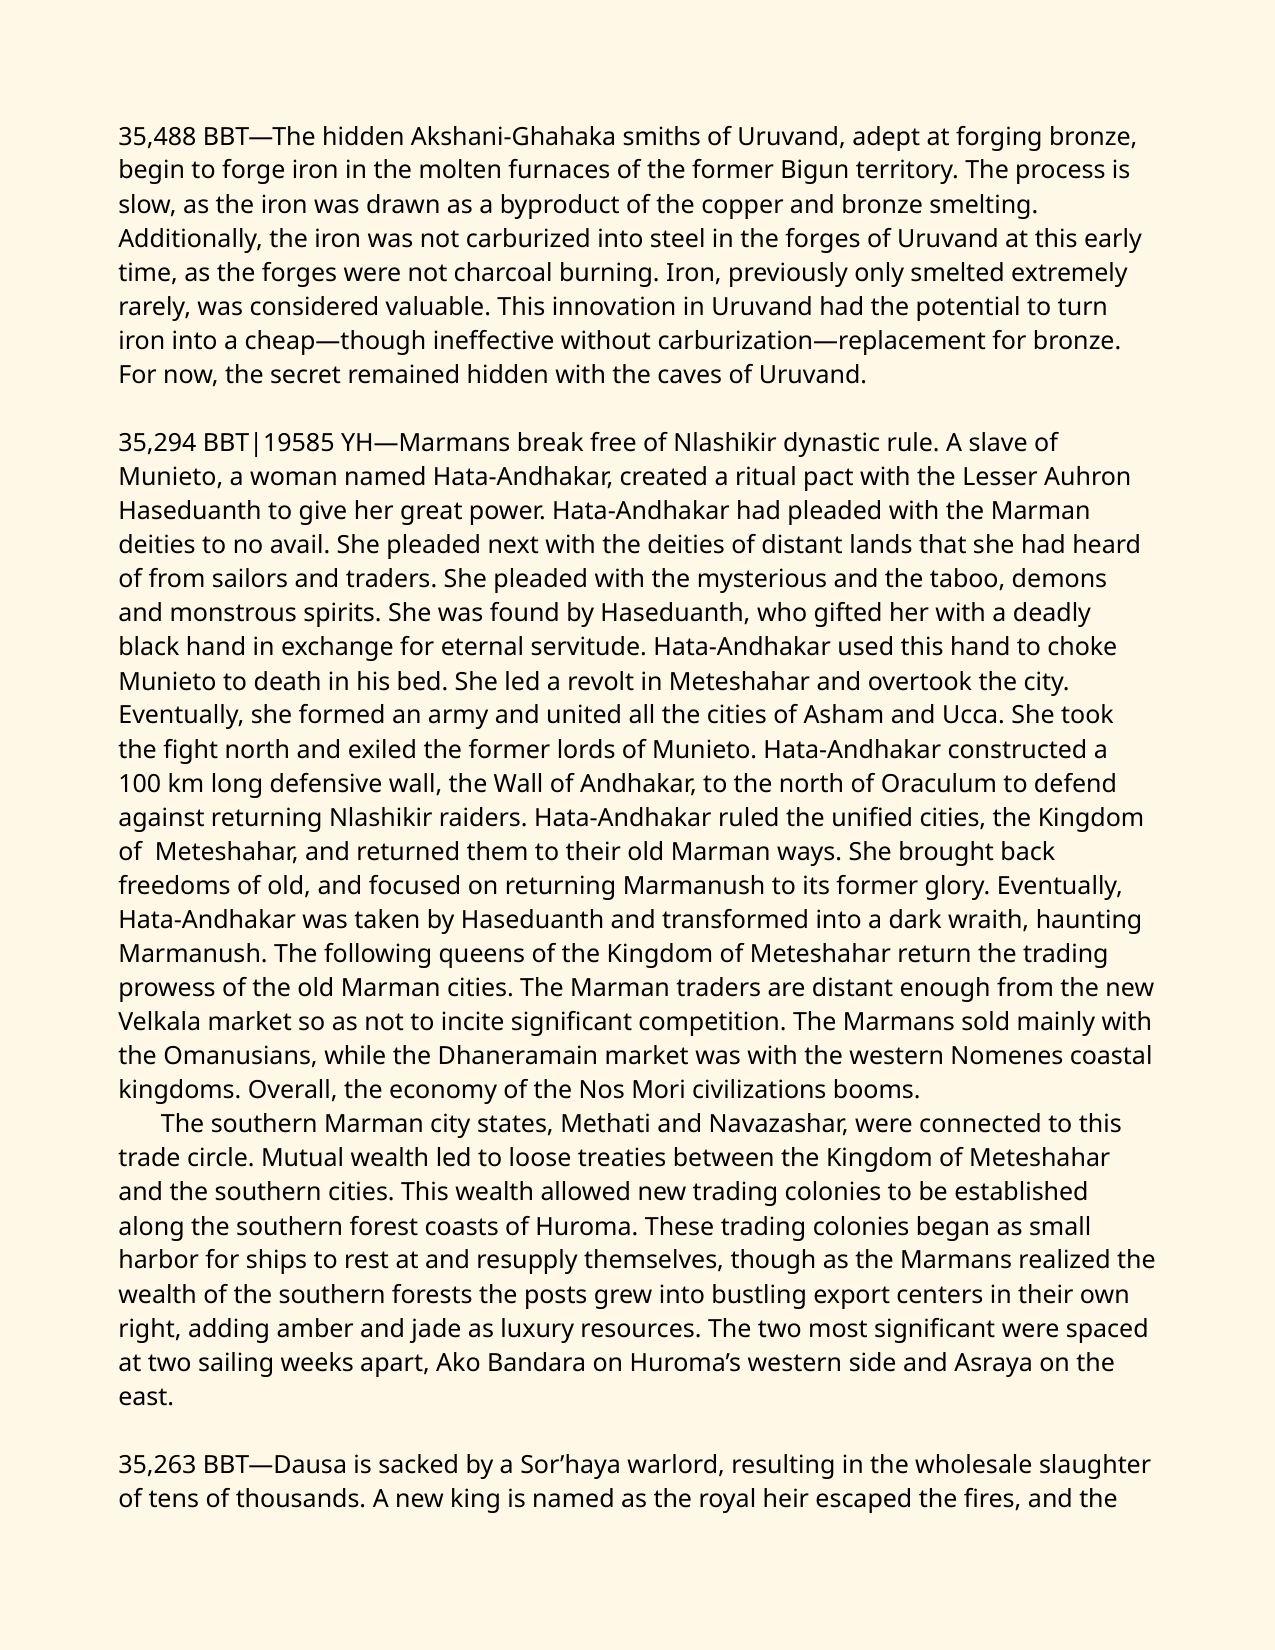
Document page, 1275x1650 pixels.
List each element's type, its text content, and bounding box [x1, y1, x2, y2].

text 35,488 BBT—The hidden Akshani-Ghahaka smiths of Uruvand, adept at forging bronze, begin to forge iron in the molten furnaces of the former Bigun territory. The process is slow, as the iron was drawn as a byproduct of the copper and bronze smelting. Additionally, the iron was not carburized into steel in the forges of Uruvand at this early time, as the forges were not charcoal burning. Iron, previously only smelted extremely rarely, was considered valuable. This innovation in Uruvand had the potential to turn iron into a cheap—though ineffective without carburization—replacement for bronze. For now, the secret remained hidden with the caves of Uruvand. [118, 118, 1157, 391]
text The southern Marman city states, Methati and Navazashar, were connected to this trade circle. Mutual wealth led to loose treaties between the Kingdom of Meteshahar and the southern cities. This wealth allowed new trading colonies to be established along the southern forest coasts of Huroma. These trading colonies began as small harbor for ships to rest at and resupply themselves, though as the Marmans realized the wealth of the southern forests the posts grew into bustling export centers in their own right, adding amber and jade as luxury resources. The two most significant were spaced at two sailing weeks apart, Ako Bandara on Huroma’s western side and Asraya on the east. [118, 1106, 1157, 1412]
text 35,263 BBT—Dausa is sacked by a Sor’haya warlord, resulting in the wholesale slaughter of tens of thousands. A new king is named as the royal heir escaped the fires, and the [118, 1447, 1157, 1515]
text 35,294 BBT|19585 YH—Marmans break free of Nlashikir dynastic rule. A slave of Munieto, a woman named Hata-Andhakar, created a ritual pact with the Lesser Auhron Haseduanth to give her great power. Hata-Andhakar had pleaded with the Marman deities to no avail. She pleaded next with the deities of distant lands that she had heard of from sailors and traders. She pleaded with the mysterious and the taboo, demons and monstrous spirits. She was found by Haseduanth, who gifted her with a deadly black hand in exchange for eternal servitude. Hata-Andhakar used this hand to choke Munieto to death in his bed. She led a revolt in Meteshahar and overtook the city. Eventually, she formed an army and united all the cities of Asham and Ucca. She took the fight north and exiled the former lords of Munieto. Hata-Andhakar constructed a 100 km long defensive wall, the Wall of Andhakar, to the north of Oraculum to defend against returning Nlashikir raiders. Hata-Andhakar ruled the unified cities, the Kingdom of Meteshahar, and returned them to their old Marman ways. She brought back freedoms of old, and focused on returning Marmanush to its former glory. Eventually, Hata-Andhakar was taken by Haseduanth and transformed into a dark wraith, haunting Marmanush. The following queens of the Kingdom of Meteshahar return the trading prowess of the old Marman cities. The Marman traders are distant enough from the new Velkala market so as not to incite significant competition. The Marmans sold mainly with the Omanusians, while the Dhaneramain market was with the western Nomenes coastal kingdoms. Overall, the economy of the Nos Mori civilizations booms. [118, 425, 1157, 1106]
